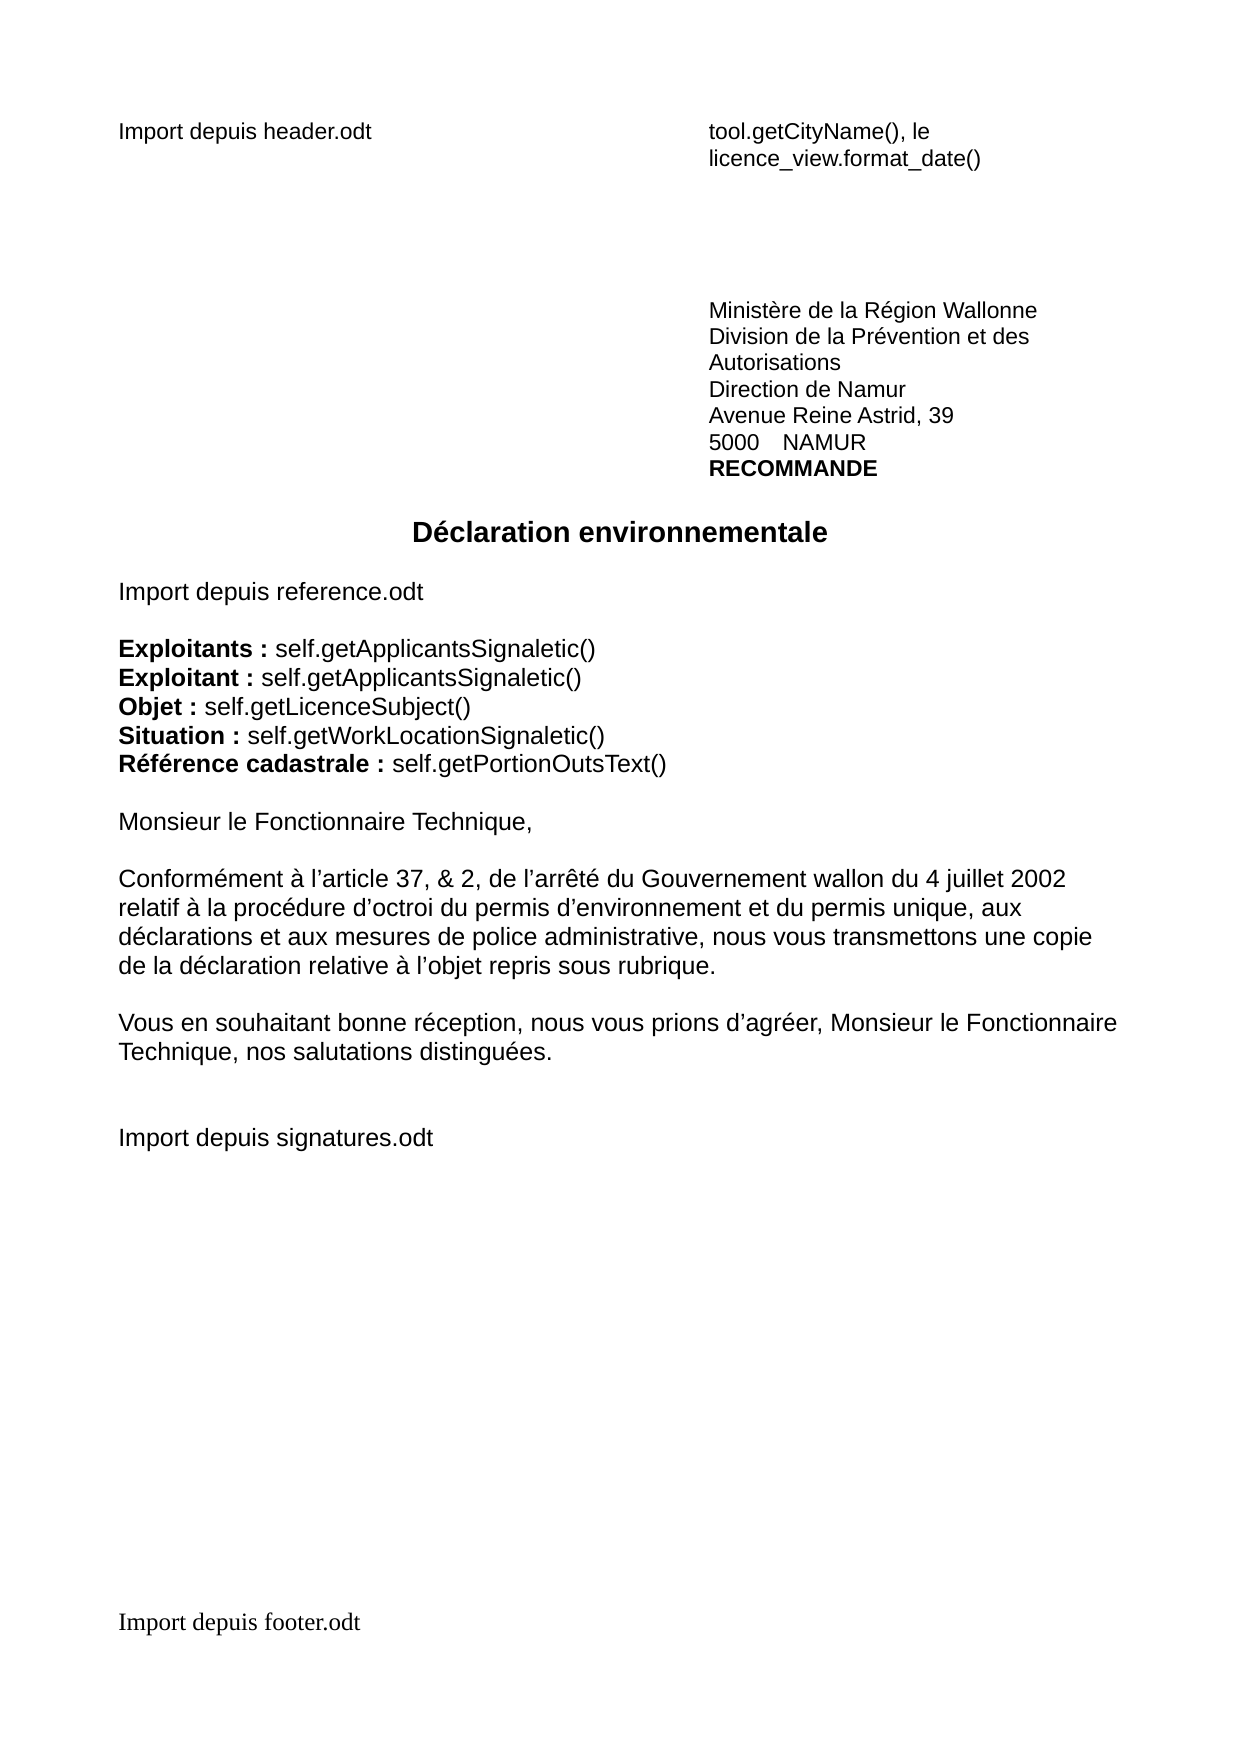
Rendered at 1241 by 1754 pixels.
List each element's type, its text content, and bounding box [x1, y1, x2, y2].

text Situation : self.getWorkLocationSignaletic() [118, 721, 1122, 749]
text Import depuis signatures.odt [118, 1123, 1122, 1152]
text Objet : self.getLicenceSubject() [118, 692, 1122, 721]
text Référence cadastrale : self.getPortionOutsText() [118, 749, 1122, 778]
text Vous en souhaitant bonne réception, nous vous prions d’agréer, Monsieur le Fonctionnaire Technique, nos salutations distinguées. [118, 1008, 1122, 1066]
text Exploitants : self.getApplicantsSignaletic() [118, 634, 1122, 663]
title Déclaration environnementale [118, 515, 1122, 548]
table_header Import depuis header.odt [118, 118, 708, 481]
table_header tool.getCityName(), le licence_view.format_date() Ministère de la Région Wallonne Division de la Prévention et des Autorisations Direction de Namur Avenue Reine Astrid, 39 5000 NAMUR RECOMMANDE [709, 118, 1123, 481]
text Exploitant : self.getApplicantsSignaletic() [118, 663, 1122, 692]
text Monsieur le Fonctionnaire Technique, [118, 807, 1122, 836]
text Import depuis reference.odt [118, 577, 1122, 606]
text Conformément à l’article 37, & 2, de l’arrêté du Gouvernement wallon du 4 juillet 2002 relatif à la procédure d’octroi du permis d’environnement et du permis unique, aux déclarations et aux mesures de police administrative, nous vous transmettons une copie de la déclaration relative à l’objet repris sous rubrique. [118, 864, 1122, 979]
